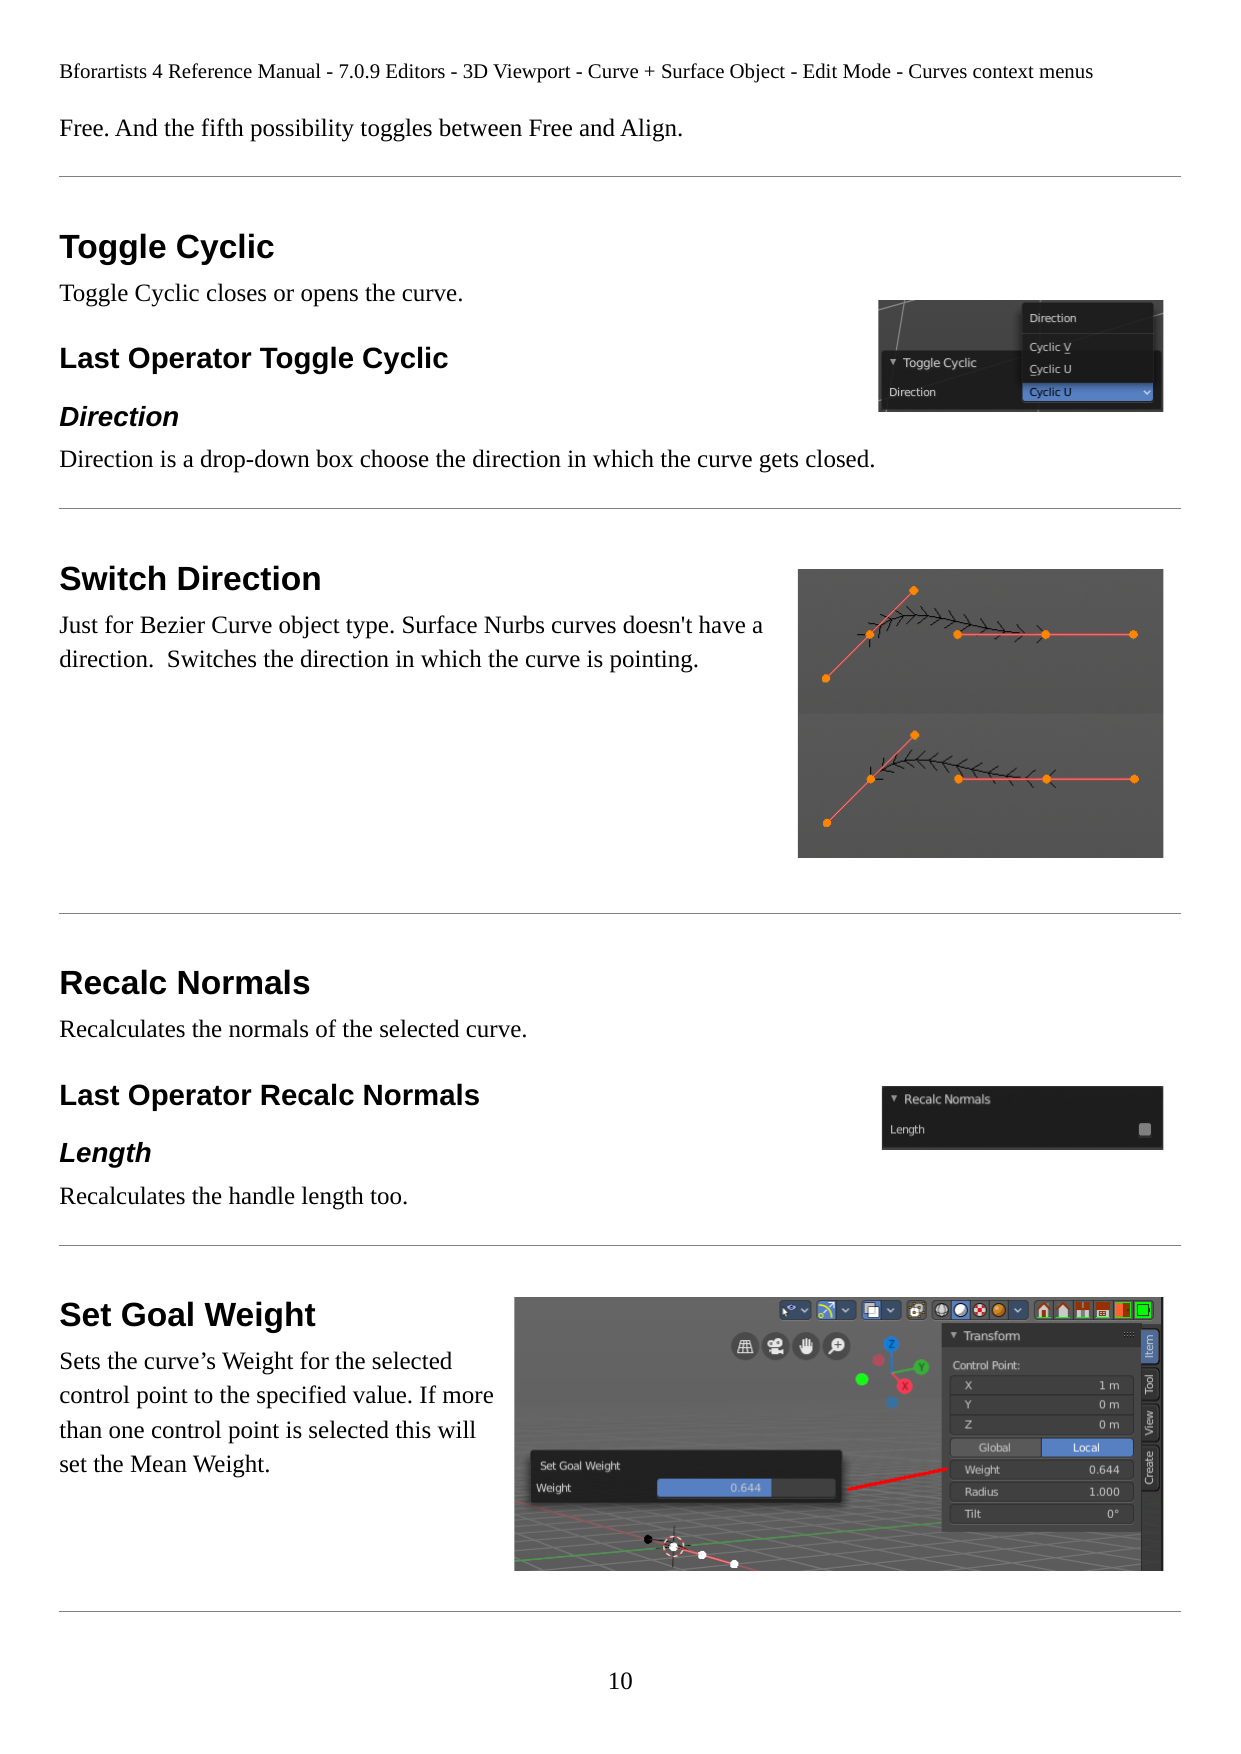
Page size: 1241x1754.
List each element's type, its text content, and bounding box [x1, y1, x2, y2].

subtitle Last Operator Recalc Normals [59, 1078, 1181, 1112]
text Free. And the fifth possibility toggles between Free and Align. [59, 113, 1181, 141]
subtitle Recalc Normals [59, 963, 1181, 1002]
picture [881, 1086, 1164, 1150]
subtitle Length [59, 1137, 1181, 1168]
picture [878, 300, 1164, 412]
text Direction is a drop-down box choose the direction in which the curve gets closed. [59, 444, 1181, 473]
picture [797, 569, 1164, 858]
subtitle Direction [59, 400, 1181, 432]
subtitle Switch Direction [59, 559, 1181, 597]
subtitle Toggle Cyclic [59, 227, 1181, 265]
subtitle Last Operator Toggle Cyclic [59, 341, 878, 375]
subtitle [1164, 341, 1181, 375]
text Toggle Cyclic closes or opens the curve. [59, 278, 1181, 307]
picture [514, 1297, 1164, 1571]
text Sets the curve’s Weight for the selected control point to the specified value. If more than one control point is selected this will set the Mean Weight. [59, 1346, 514, 1478]
text Just for Bezier Curve object type. Surface Nurbs curves doesn't have a direction. Switches the direction in which the curve is pointing. [59, 610, 797, 673]
text Recalculates the normals of the selected curve. [59, 1014, 1181, 1043]
text Recalculates the handle length too. [59, 1181, 1181, 1210]
subtitle Set Goal Weight [59, 1295, 1181, 1334]
